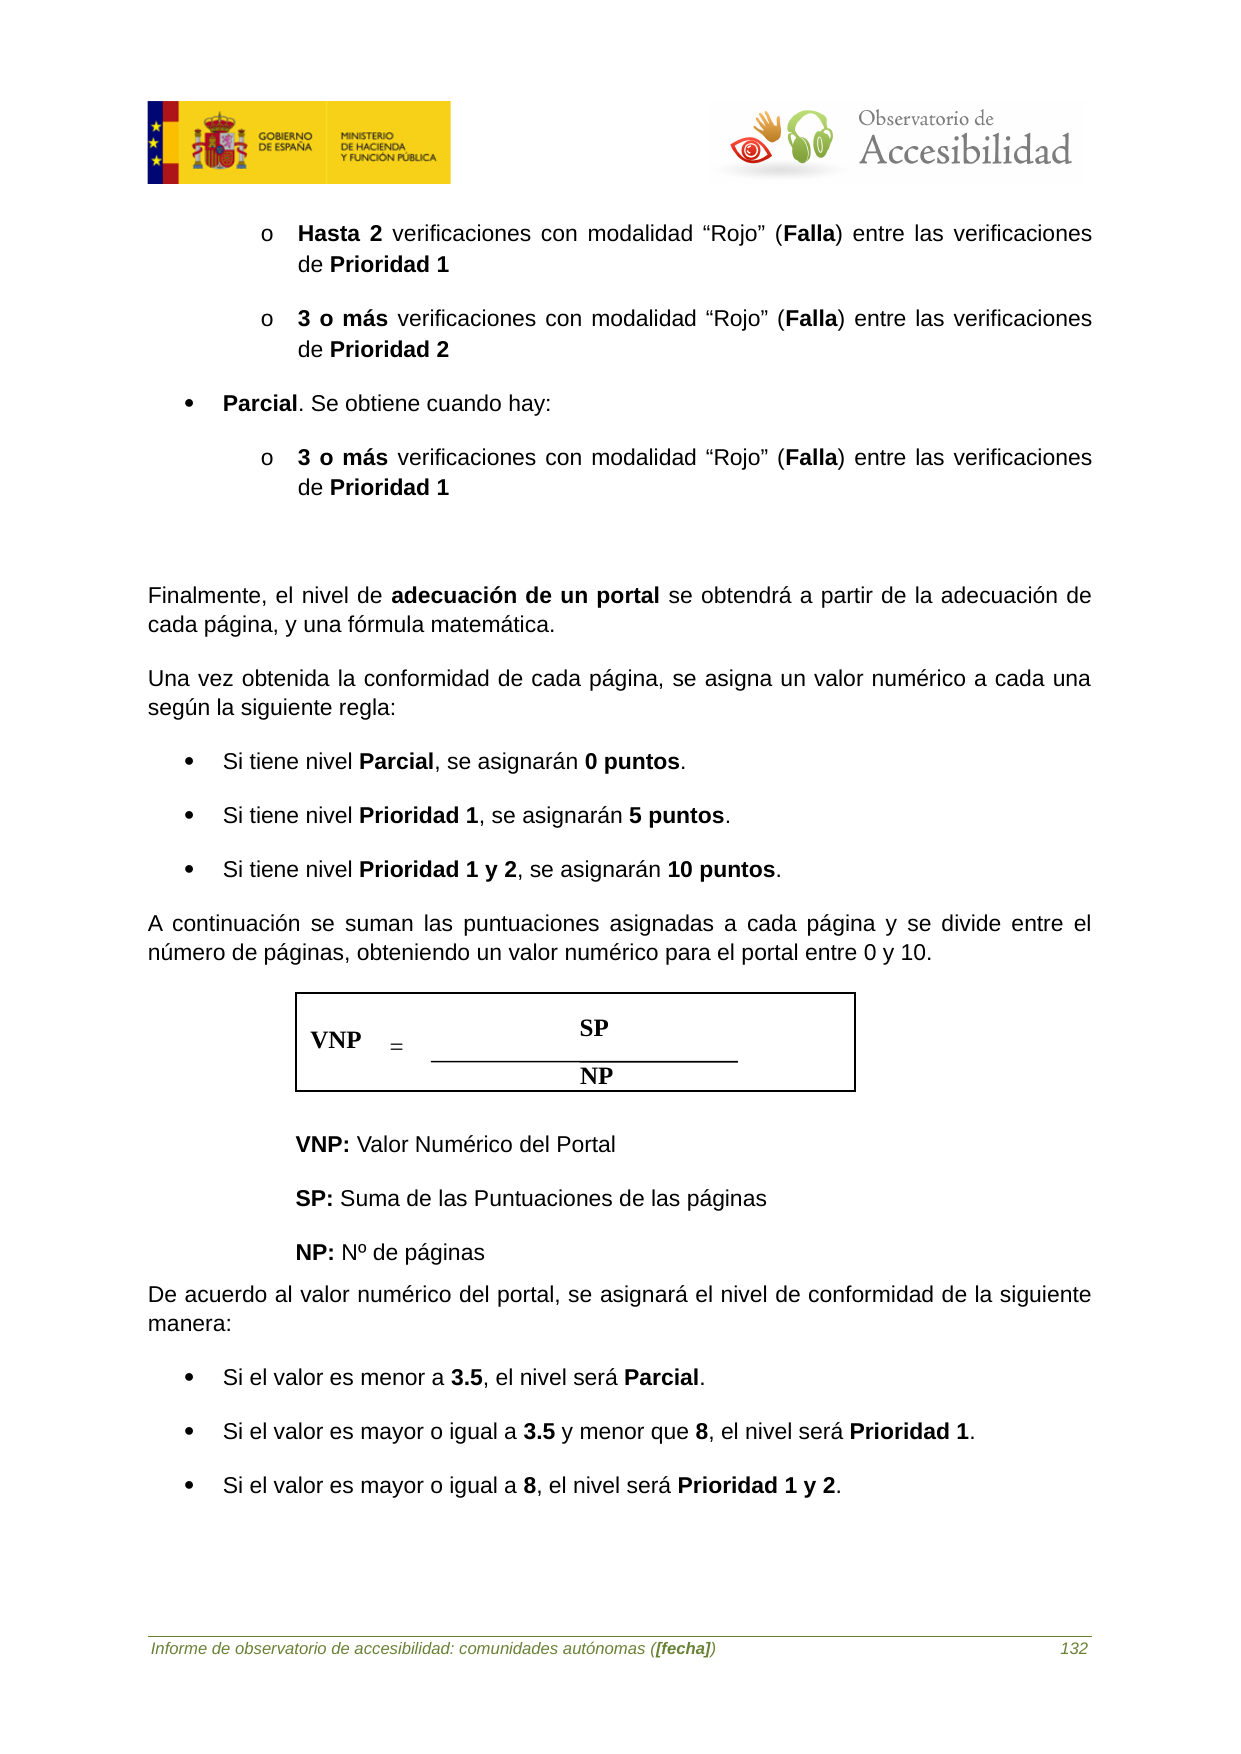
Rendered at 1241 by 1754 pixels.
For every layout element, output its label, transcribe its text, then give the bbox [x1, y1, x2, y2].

list Si el valor es mayor o igual a 8, el nivel será Prioridad 1 y 2. [185, 1472, 1092, 1498]
text VNP: Valor Numérico del Portal [295, 1131, 1092, 1158]
list 3 o más verificaciones con modalidad “Rojo” (Falla) entre las verificaciones de Prioridad 1 [260, 443, 1092, 501]
text NP: Nº de páginas [295, 1239, 1092, 1266]
list Hasta 2 verificaciones con modalidad “Rojo” (Falla) entre las verificaciones de Prioridad 1 [260, 220, 1092, 277]
list Si tiene nivel Prioridad 1 y 2, se asignarán 10 puntos. [185, 856, 1092, 882]
text SP: Suma de las Puntuaciones de las páginas [295, 1185, 1092, 1212]
text A continuación se suman las puntuaciones asignadas a cada página y se divide entre el número de páginas, obteniendo un valor numérico para el portal entre 0 y 10. [148, 910, 1092, 965]
text Finalmente, el nivel de adecuación de un portal se obtendrá a partir de la adecuación de cada página, y una fórmula matemática. [148, 582, 1092, 638]
picture [147, 101, 451, 184]
list Si tiene nivel Parcial, se asignarán 0 puntos. [185, 748, 1092, 774]
picture [710, 101, 1086, 184]
list Si el valor es mayor o igual a 3.5 y menor que 8, el nivel será Prioridad 1. [185, 1418, 1092, 1444]
list Parcial. Se obtiene cuando hay: [185, 389, 1092, 416]
text Una vez obtenida la conformidad de cada página, se asigna un valor numérico a cada una según la siguiente regla: [148, 665, 1092, 721]
list Si el valor es menor a 3.5, el nivel será Parcial. [185, 1364, 1092, 1390]
list Si tiene nivel Prioridad 1, se asignarán 5 puntos. [185, 802, 1092, 828]
text De acuerdo al valor numérico del portal, se asignará el nivel de conformidad de la siguiente manera: [148, 1281, 1092, 1336]
list 3 o más verificaciones con modalidad “Rojo” (Falla) entre las verificaciones de Prioridad 2 [260, 304, 1092, 362]
